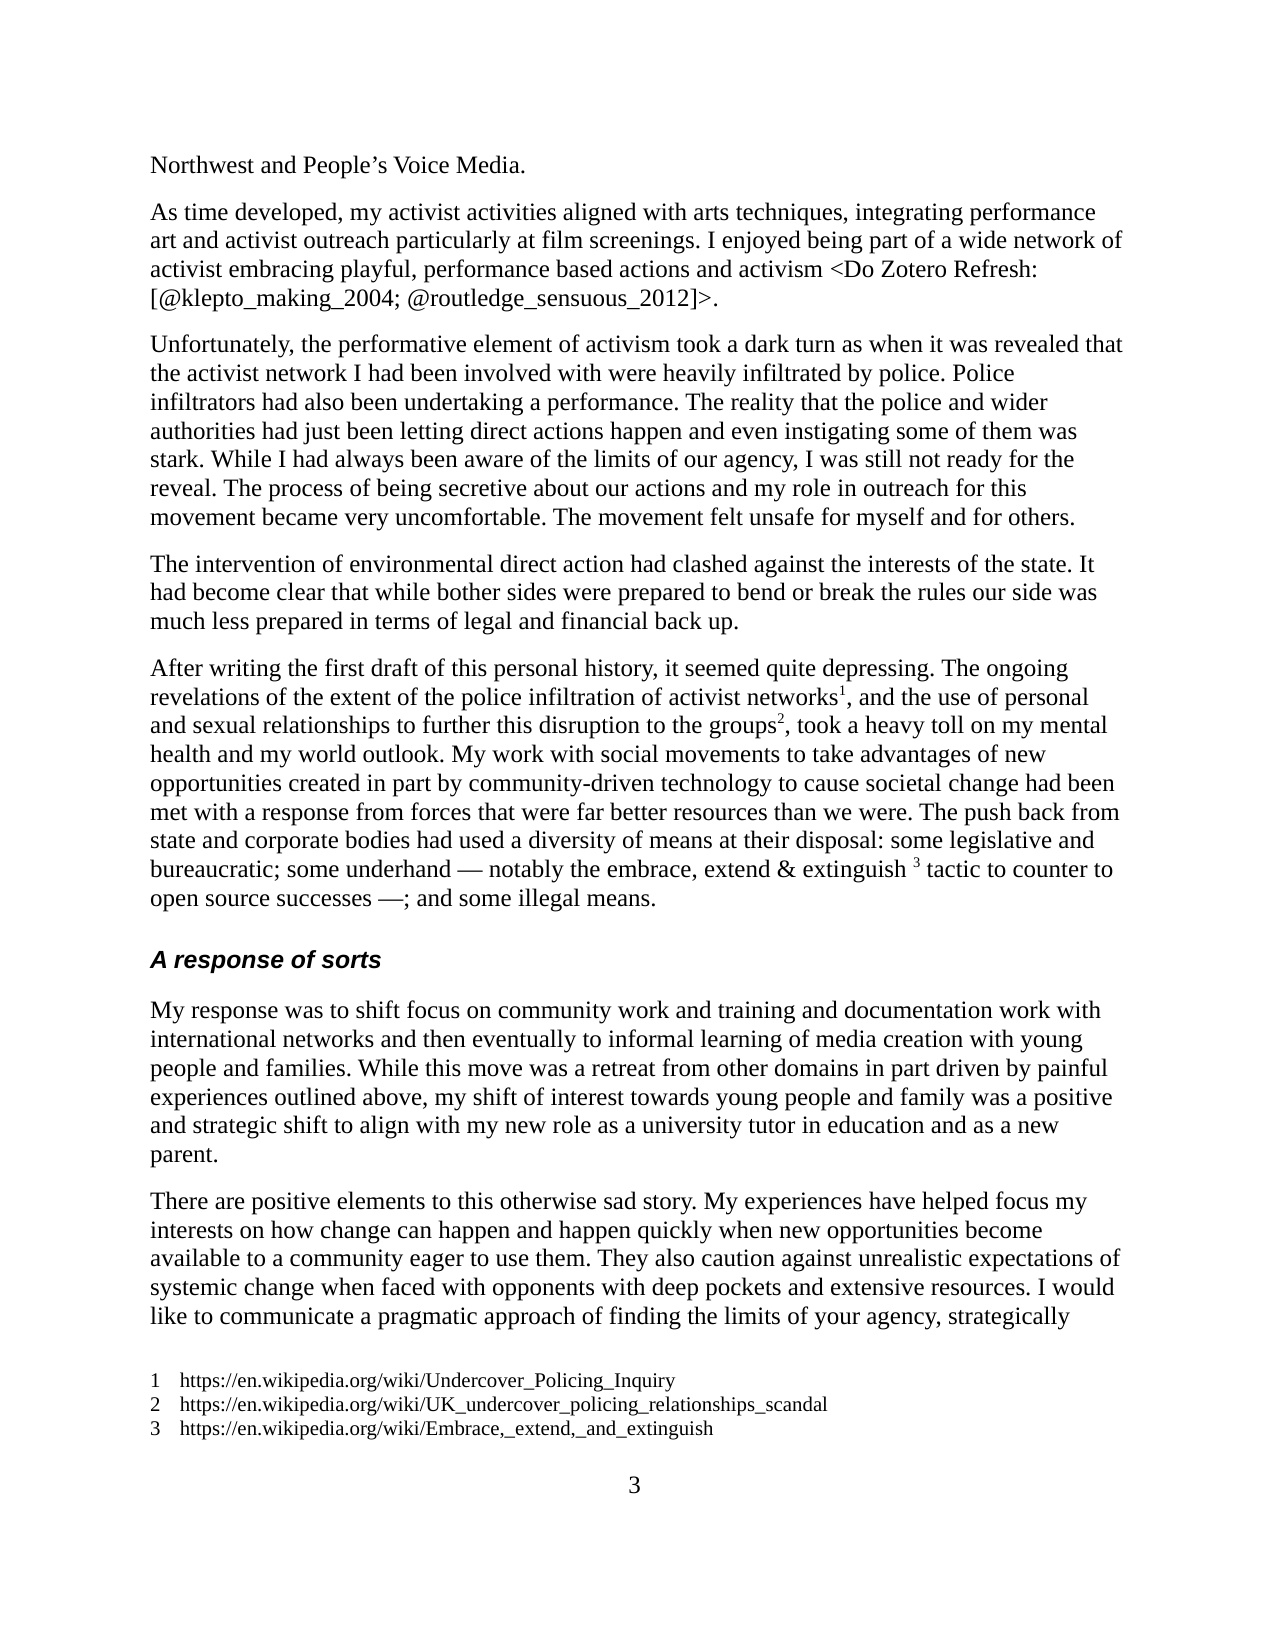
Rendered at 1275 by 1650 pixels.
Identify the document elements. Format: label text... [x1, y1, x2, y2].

text https://en.wikipedia.org/wiki/Undercover_Policing_Inquiry [150, 1368, 1125, 1392]
text https://en.wikipedia.org/wiki/Embrace,_extend,_and_extinguish [150, 1416, 1125, 1440]
text Northwest and People’s Voice Media. [150, 150, 1125, 179]
text The intervention of environmental direct action had clashed against the interests of the state. It had become clear that while bother sides were prepared to bend or break the rules our side was much less prepared in terms of legal and financial back up. [150, 549, 1125, 635]
text Unfortunately, the performative element of activism took a dark turn as when it was revealed that the activist network I had been involved with were heavily infiltrated by police. Police infiltrators had also been undertaking a performance. The reality that the police and wider authorities had just been letting direct actions happen and even instigating some of them was stark. While I had always been aware of the limits of our agency, I was still not ready for the reveal. The process of being secretive about our actions and my role in outreach for this movement became very uncomfortable. The movement felt unsafe for myself and for others. [150, 329, 1125, 531]
text There are positive elements to this otherwise sad story. My experiences have helped focus my interests on how change can happen and happen quickly when new opportunities become available to a community eager to use them. They also caution against unrealistic expectations of systemic change when faced with opponents with deep pockets and extensive resources. I would like to communicate a pragmatic approach of finding the limits of your agency, strategically [150, 1186, 1125, 1330]
text After writing the first draft of this personal history, it seemed quite depressing. The ongoing revelations of the extent of the police infiltration of activist networks, and the use of personal and sexual relationships to further this disruption to the groups, took a heavy toll on my mental health and my world outlook. My work with social movements to take advantages of new opportunities created in part by community-driven technology to cause societal change had been met with a response from forces that were far better resources than we were. The push back from state and corporate bodies had used a diversity of means at their disposal: some legislative and bureaucratic; some underhand — notably the embrace, extend & extinguish tactic to counter to open source successes —; and some illegal means. [150, 653, 1125, 912]
text My response was to shift focus on community work and training and documentation work with international networks and then eventually to informal learning of media creation with young people and families. While this move was a retreat from other domains in part driven by painful experiences outlined above, my shift of interest towards young people and family was a positive and strategic shift to align with my new role as a university tutor in education and as a new parent. [150, 996, 1125, 1168]
text https://en.wikipedia.org/wiki/UK_undercover_policing_relationships_scandal [150, 1392, 1125, 1416]
text As time developed, my activist activities aligned with arts techniques, integrating performance art and activist outreach particularly at film screenings. I enjoyed being part of a wide network of activist embracing playful, performance based actions and activism <Do Zotero Refresh: [@klepto_making_2004; @routledge_sensuous_2012]>. [150, 197, 1125, 312]
subtitle A response of sorts [150, 946, 1125, 974]
